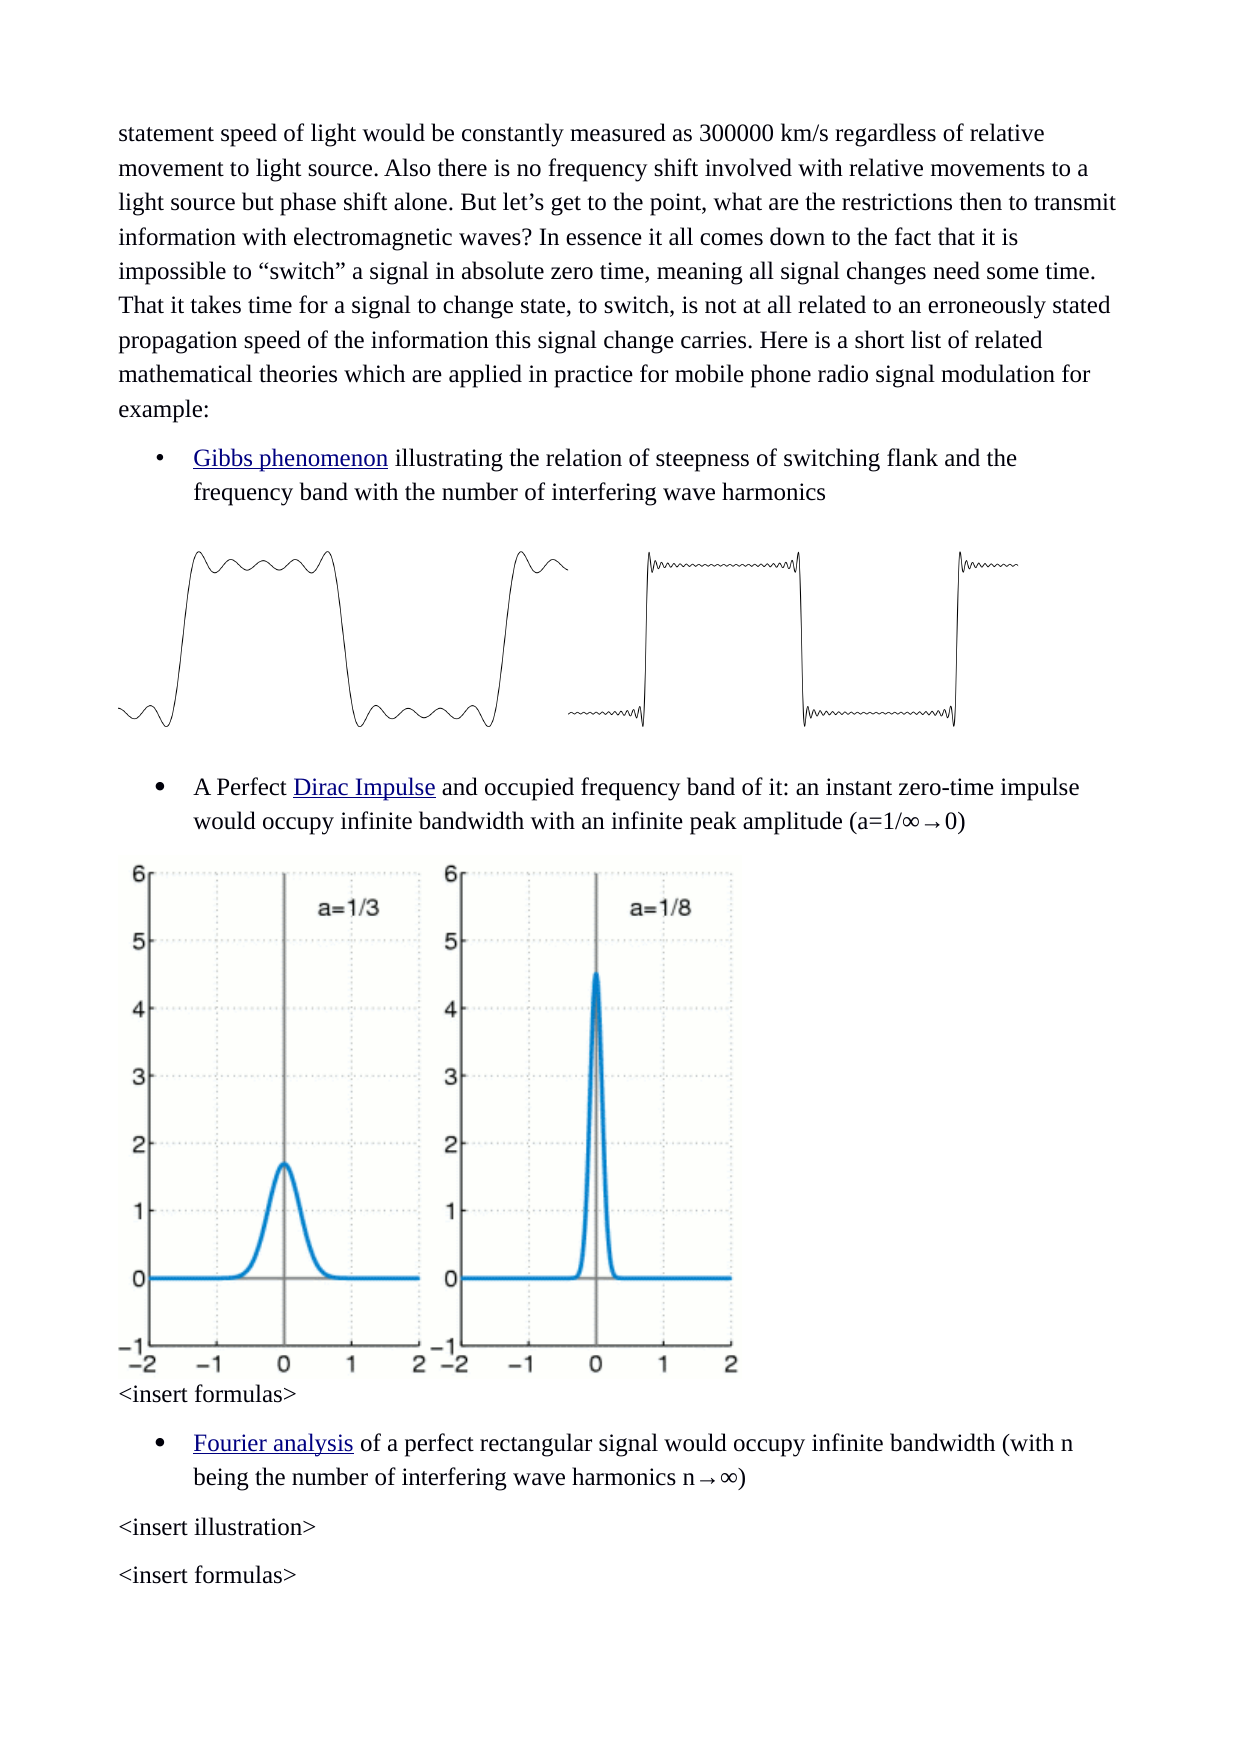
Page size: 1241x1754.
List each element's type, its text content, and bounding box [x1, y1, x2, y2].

text <insert illustration> [118, 1512, 1122, 1540]
list A Perfect Dirac Impulse and occupied frequency band of it: an instant zero-time impulse would occupy infinite bandwidth with an infinite peak amplitude (a=1/∞→0) [156, 772, 1122, 835]
text <insert formulas> [118, 1561, 1122, 1589]
picture [118, 855, 743, 1379]
list Gibbs phenomenon illustrating the relation of steepness of switching flank and the frequency band with the number of interfering wave harmonics [156, 443, 1122, 506]
list Fourier analysis of a perfect rectangular signal would occupy infinite bandwidth (with n being the number of interfering wave harmonics n→∞) [156, 1428, 1122, 1491]
text <insert formulas> [118, 1379, 1122, 1408]
text statement speed of light would be constantly measured as 300000 km/s regardless of relative movement to light source. Also there is no frequency shift involved with relative movements to a light source but phase shift alone. But let’s get to the point, what are the restrictions then to transmit information with electromagnetic waves? In essence it all comes down to the fact that it is impossible to “switch” a signal in absolute zero time, meaning all signal changes need some time. That it takes time for a signal to change state, to switch, is not at all related to an erroneously stated propagation speed of the information this signal change carries. Here is a short list of related mathematical theories which are applied in practice for mobile phone radio signal modulation for example: [118, 118, 1122, 423]
picture [118, 526, 1019, 752]
